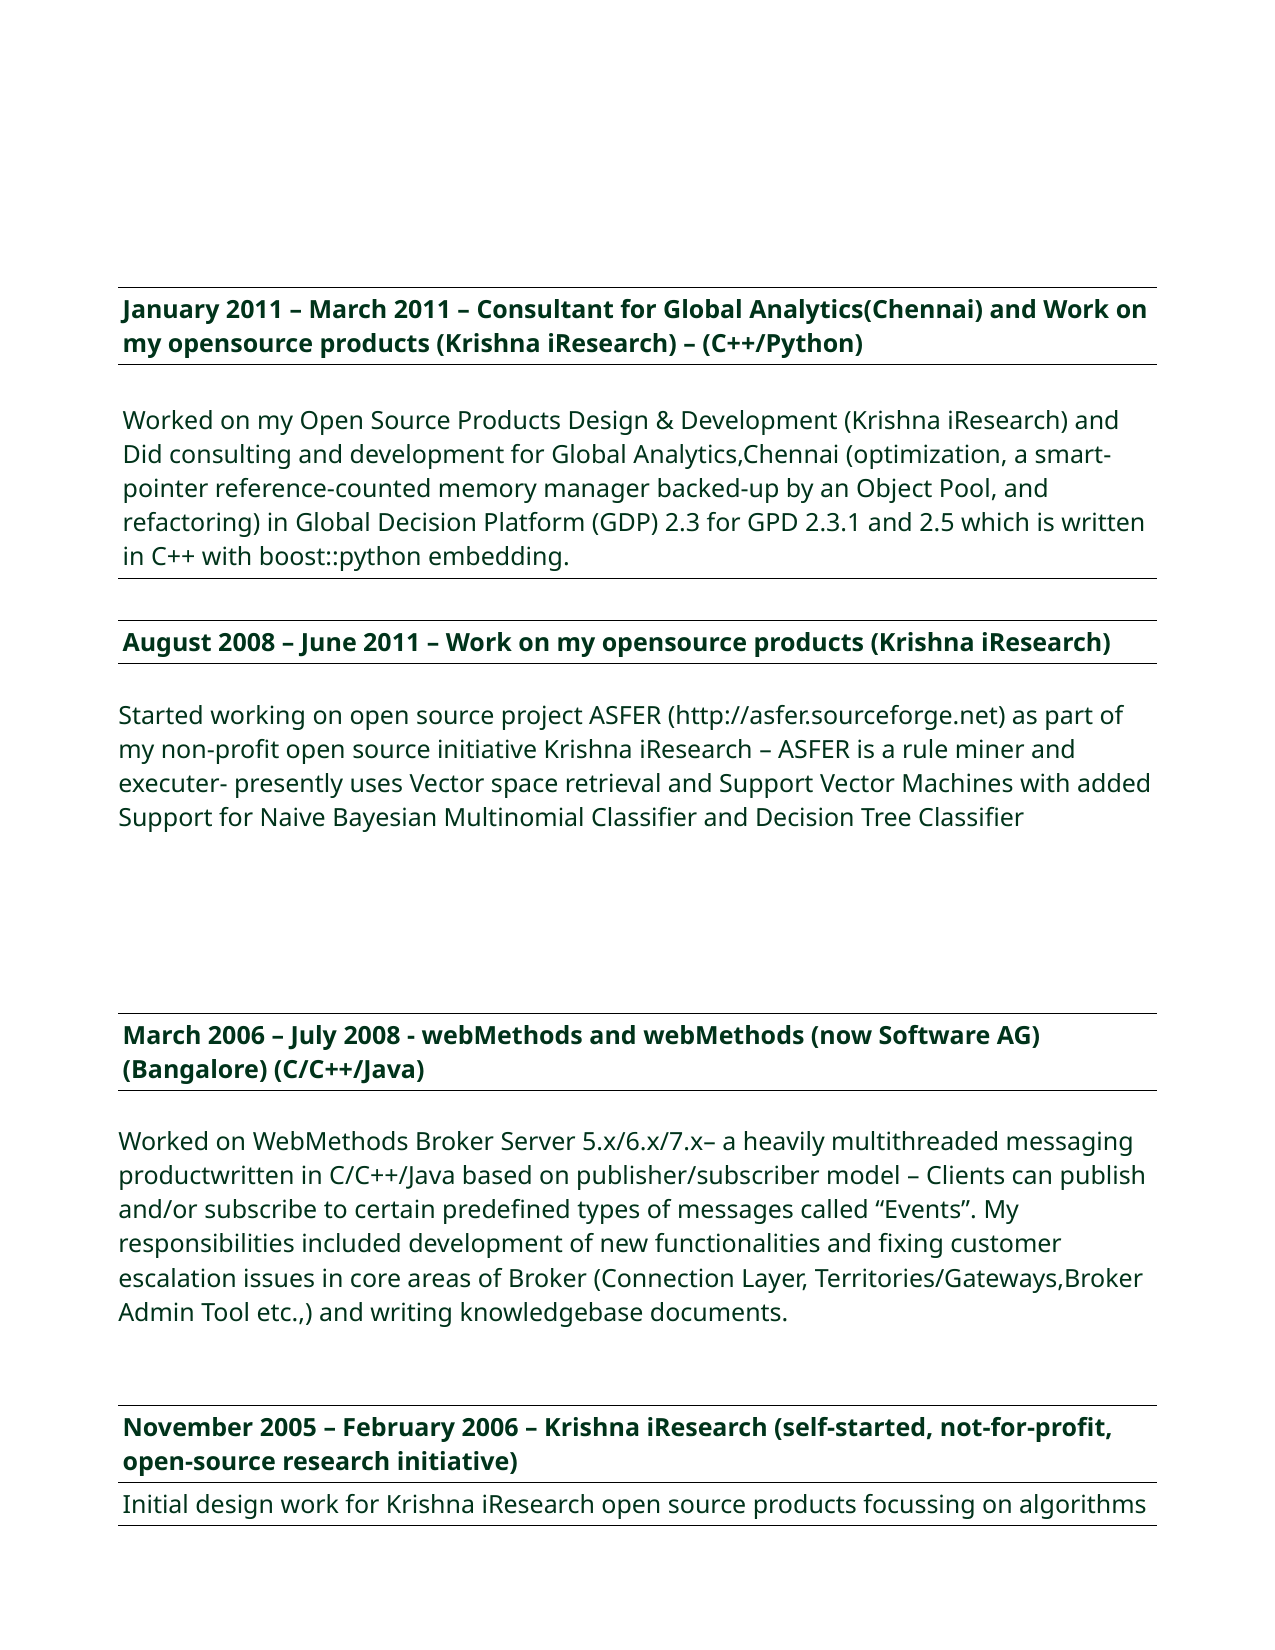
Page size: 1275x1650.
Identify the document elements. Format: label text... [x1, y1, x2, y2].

text November 2005 – February 2006 – Krishna iResearch (self-started, not-for-profit, open-source research initiative) [118, 1406, 1157, 1482]
text August 2008 – June 2011 – Work on my opensource products (Krishna iResearch) [118, 621, 1157, 663]
text Initial design work for Krishna iResearch open source products focussing on algorithms [118, 1483, 1157, 1525]
text January 2011 – March 2011 – Consultant for Global Analytics(Chennai) and Work on my opensource products (Krishna iResearch) – (C++/Python) [118, 288, 1157, 364]
text Worked on WebMethods Broker Server 5.x/6.x/7.x– a heavily multithreaded messaging productwritten in C/C++/Java based on publisher/subscriber model – Clients can publish and/or subscribe to certain predefined types of messages called “Events”. My responsibilities included development of new functionalities and fixing customer escalation issues in core areas of Broker (Connection Layer, Territories/Gateways,Broker Admin Tool etc.,) and writing knowledgebase documents. [118, 1124, 1157, 1328]
text Started working on open source project ASFER (http://asfer.sourceforge.net) as part of my non-profit open source initiative Krishna iResearch – ASFER is a rule miner and executer- presently uses Vector space retrieval and Support Vector Machines with added Support for Naive Bayesian Multinomial Classifier and Decision Tree Classifier [118, 697, 1157, 834]
text March 2006 – July 2008 - webMethods and webMethods (now Software AG) (Bangalore) (C/C++/Java) [118, 1014, 1157, 1090]
text Worked on my Open Source Products Design & Development (Krishna iResearch) and Did consulting and development for Global Analytics,Chennai (optimization, a smart-pointer reference-counted memory manager backed-up by an Object Pool, and refactoring) in Global Decision Platform (GDP) 2.3 for GPD 2.3.1 and 2.5 which is written in C++ with boost::python embedding. [118, 398, 1157, 578]
